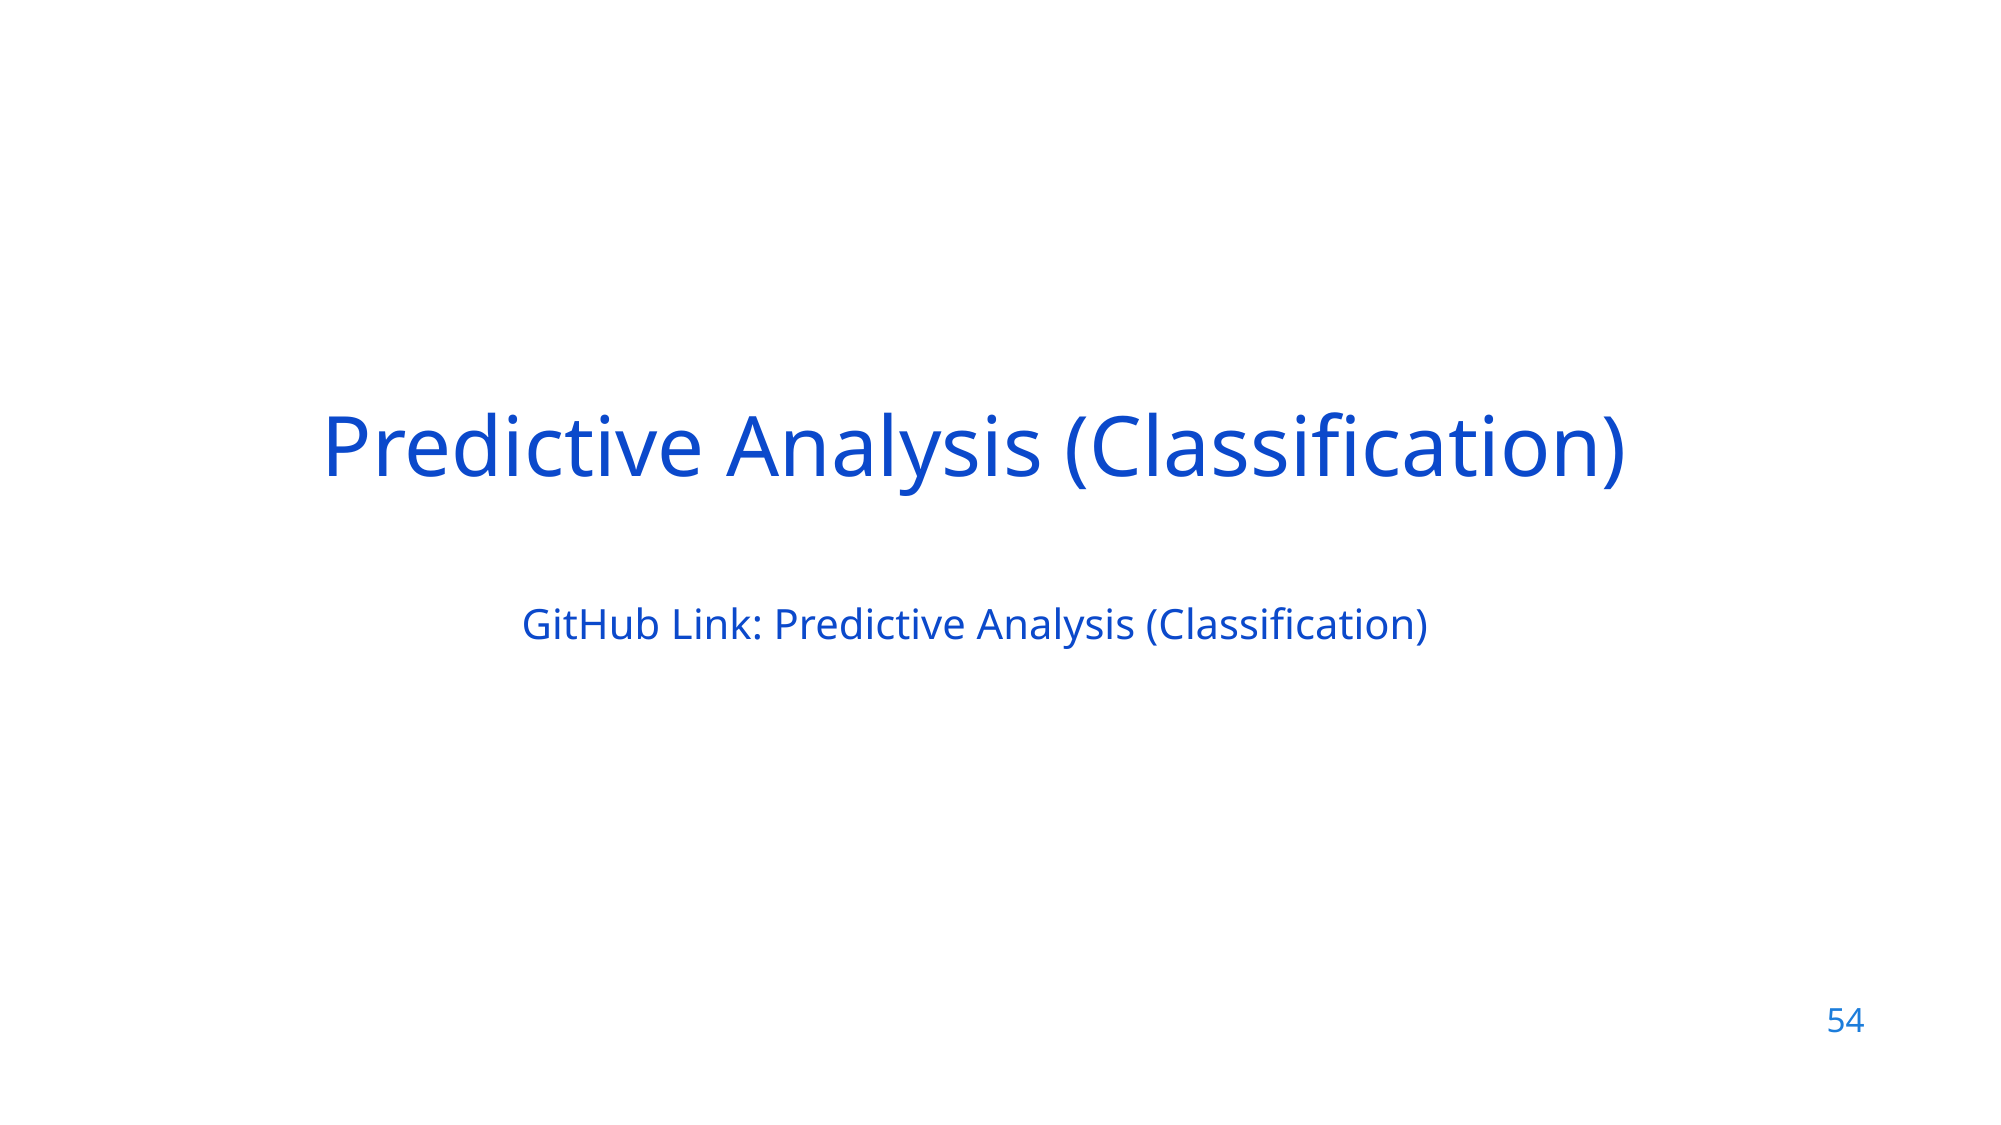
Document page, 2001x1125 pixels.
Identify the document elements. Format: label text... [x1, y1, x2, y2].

text_box Predictive Analysis (Classification) GitHub Link: Predictive Analysis (Classification) [225, 387, 1726, 621]
